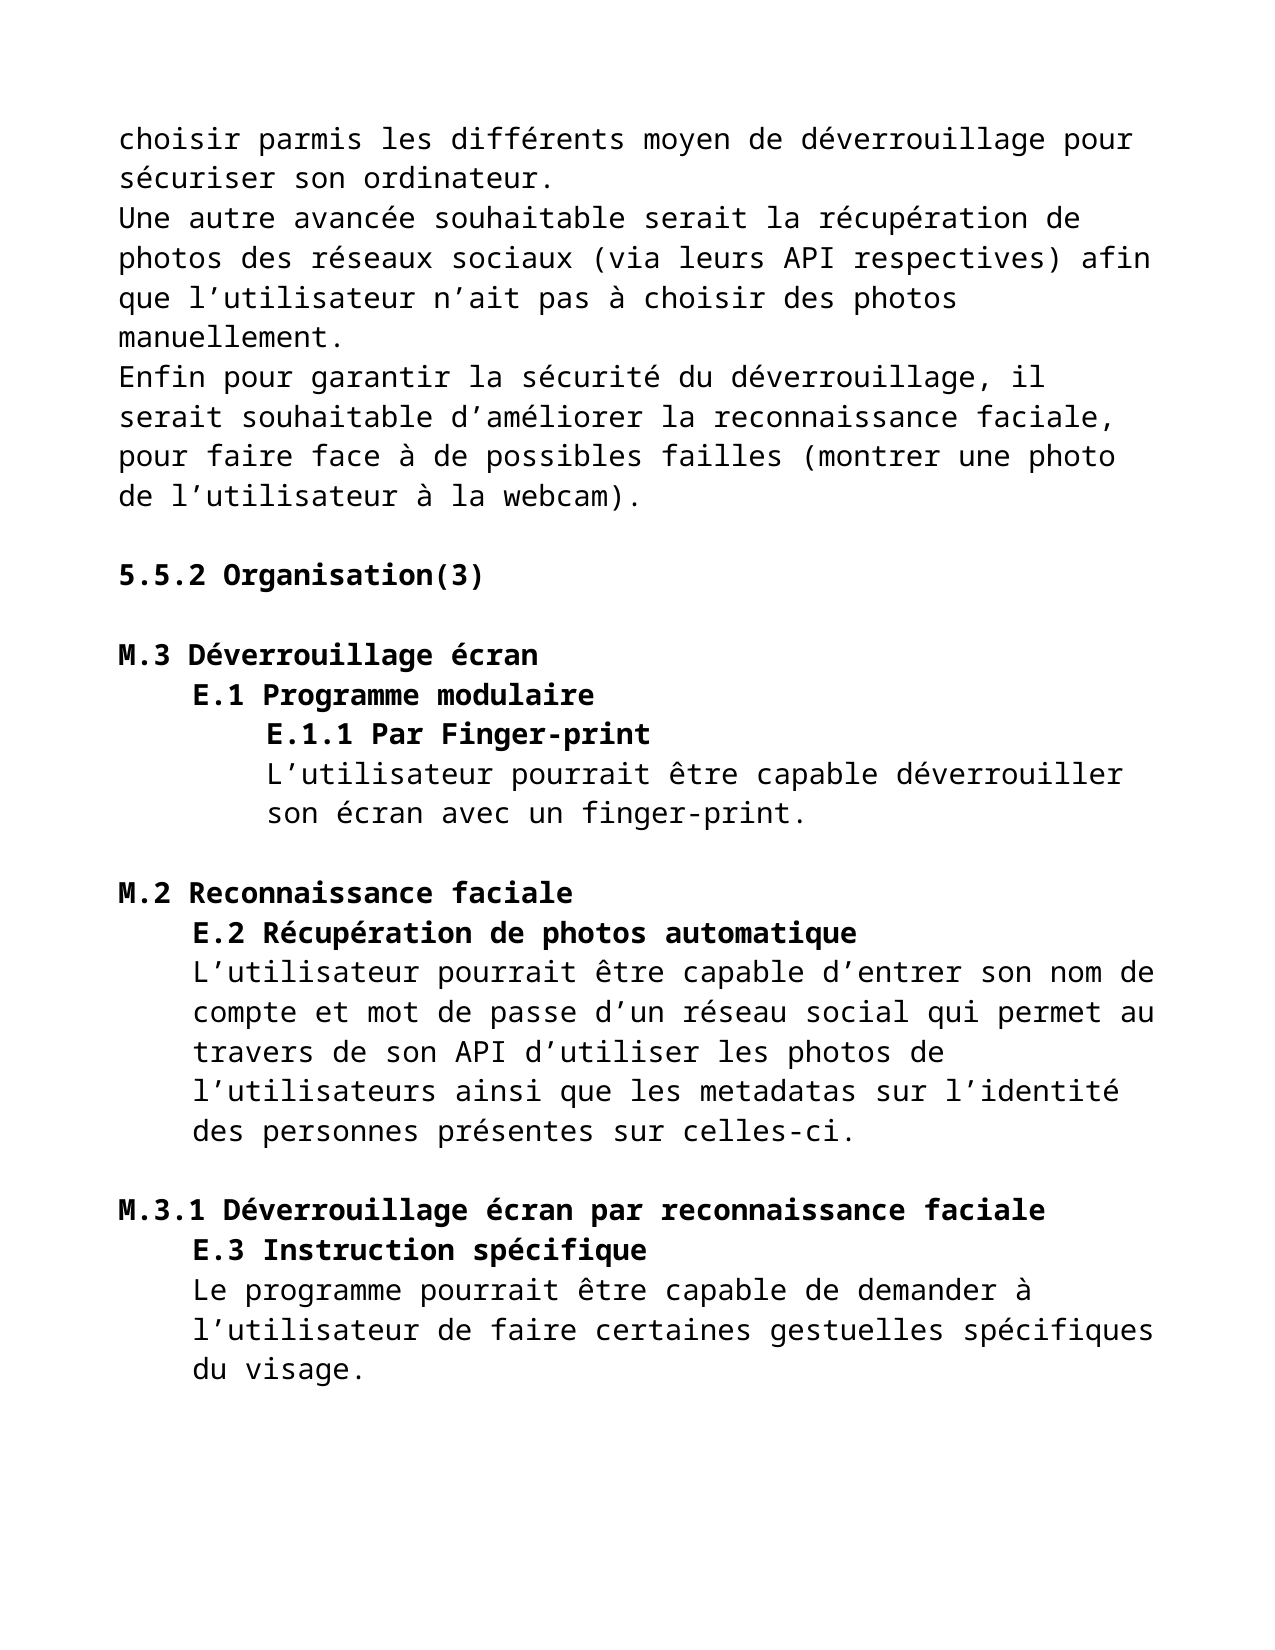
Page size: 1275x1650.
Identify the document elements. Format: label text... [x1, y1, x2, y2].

text M.3.1 Déverrouillage écran par reconnaissance faciale [118, 1190, 1157, 1229]
text E.2 Récupération de photos automatique [118, 912, 1157, 952]
text Le programme pourrait être capable de demander à l’utilisateur de faire certaines gestuelles spécifiques du visage. [118, 1269, 1157, 1388]
text M.2 Reconnaissance faciale [118, 872, 1157, 912]
text Une autre avancée souhaitable serait la récupération de photos des réseaux sociaux (via leurs API respectives) afin que l’utilisateur n’ait pas à choisir des photos manuellement. [118, 197, 1157, 356]
text M.3 Déverrouillage écran [118, 634, 1157, 674]
text Enfin pour garantir la sécurité du déverrouillage, il serait souhaitable d’améliorer la reconnaissance faciale, pour faire face à de possibles failles (montrer une photo de l’utilisateur à la webcam). [118, 356, 1157, 515]
text E.1 Programme modulaire E.1.1 Par Finger-print [118, 674, 1157, 753]
text choisir parmis les différents moyen de déverrouillage pour sécuriser son ordinateur. [118, 118, 1157, 197]
text L’utilisateur pourrait être capable d’entrer son nom de compte et mot de passe d’un réseau social qui permet au travers de son API d’utiliser les photos de l’utilisateurs ainsi que les metadatas sur l’identité des personnes présentes sur celles-ci. [118, 952, 1157, 1190]
text 5.5.2 Organisation(3) [118, 555, 1157, 594]
text E.3 Instruction spécifique [118, 1229, 1157, 1269]
text L’utilisateur pourrait être capable déverrouiller son écran avec un finger-print. [118, 753, 1157, 832]
